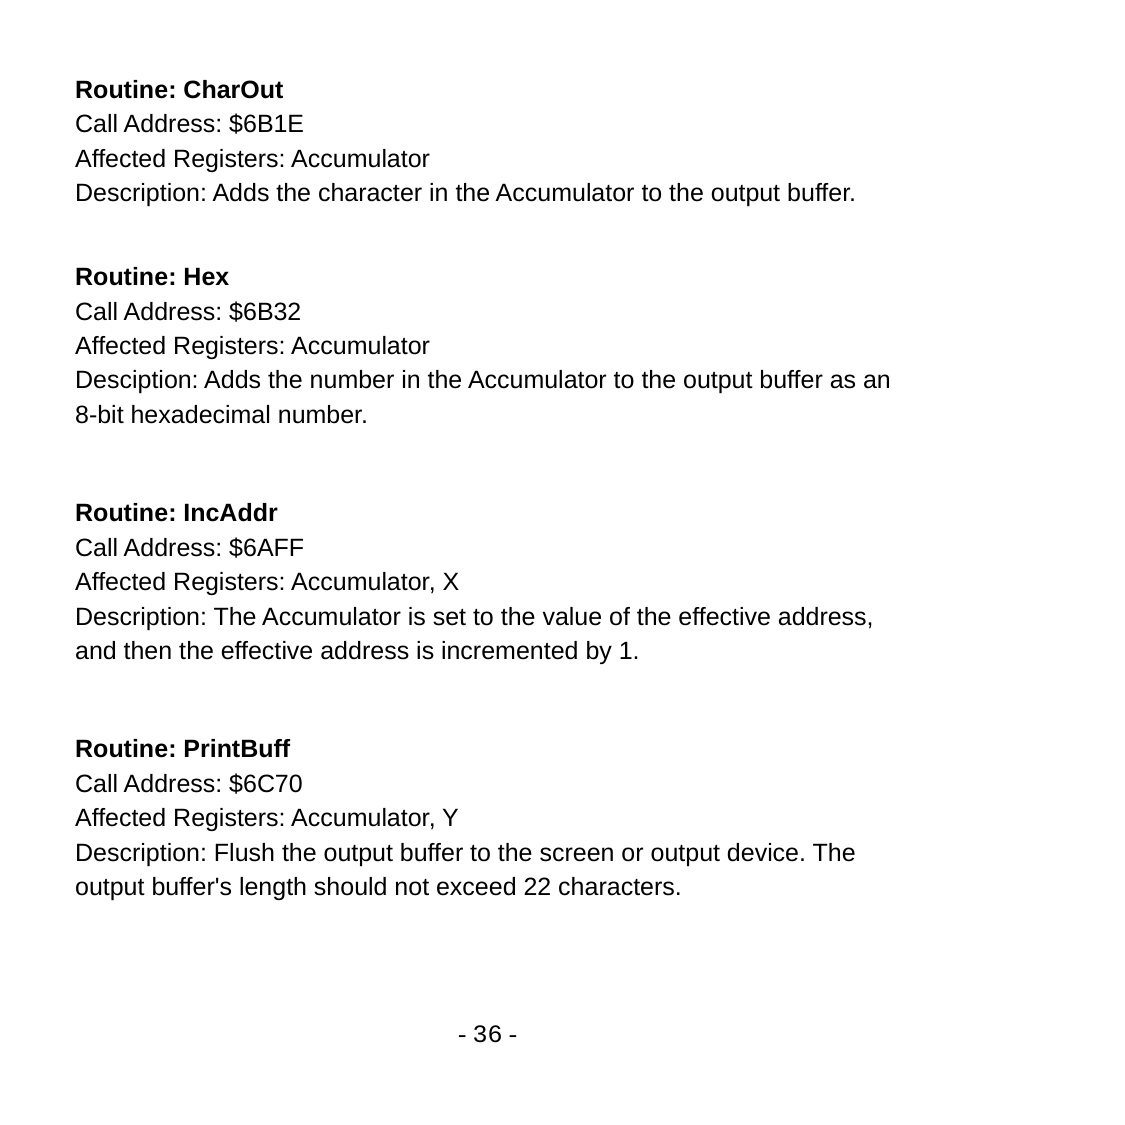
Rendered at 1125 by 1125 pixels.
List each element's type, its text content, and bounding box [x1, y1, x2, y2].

text Routine: PrintBuff Call Address: $6C70 Affected Registers: Accumulator, Y Description: Flush the output buffer to the screen or output device. The output buffer's length should not exceed 22 characters. [75, 734, 900, 901]
text Routine: CharOut Call Address: $6B1E Affected Registers: Accumulator Description: Adds the character in the Accumulator to the output buffer. [75, 75, 900, 207]
text Routine: IncAddr Call Address: $6AFF Affected Registers: Accumulator, X Description: The Accumulator is set to the value of the effective address, and then the effective address is incremented by 1. [75, 498, 900, 665]
text Routine: Hex Call Address: $6B32 Affected Registers: Accumulator Desciption: Adds the number in the Accumulator to the output buffer as an 8-bit hexadecimal number. [75, 227, 900, 429]
